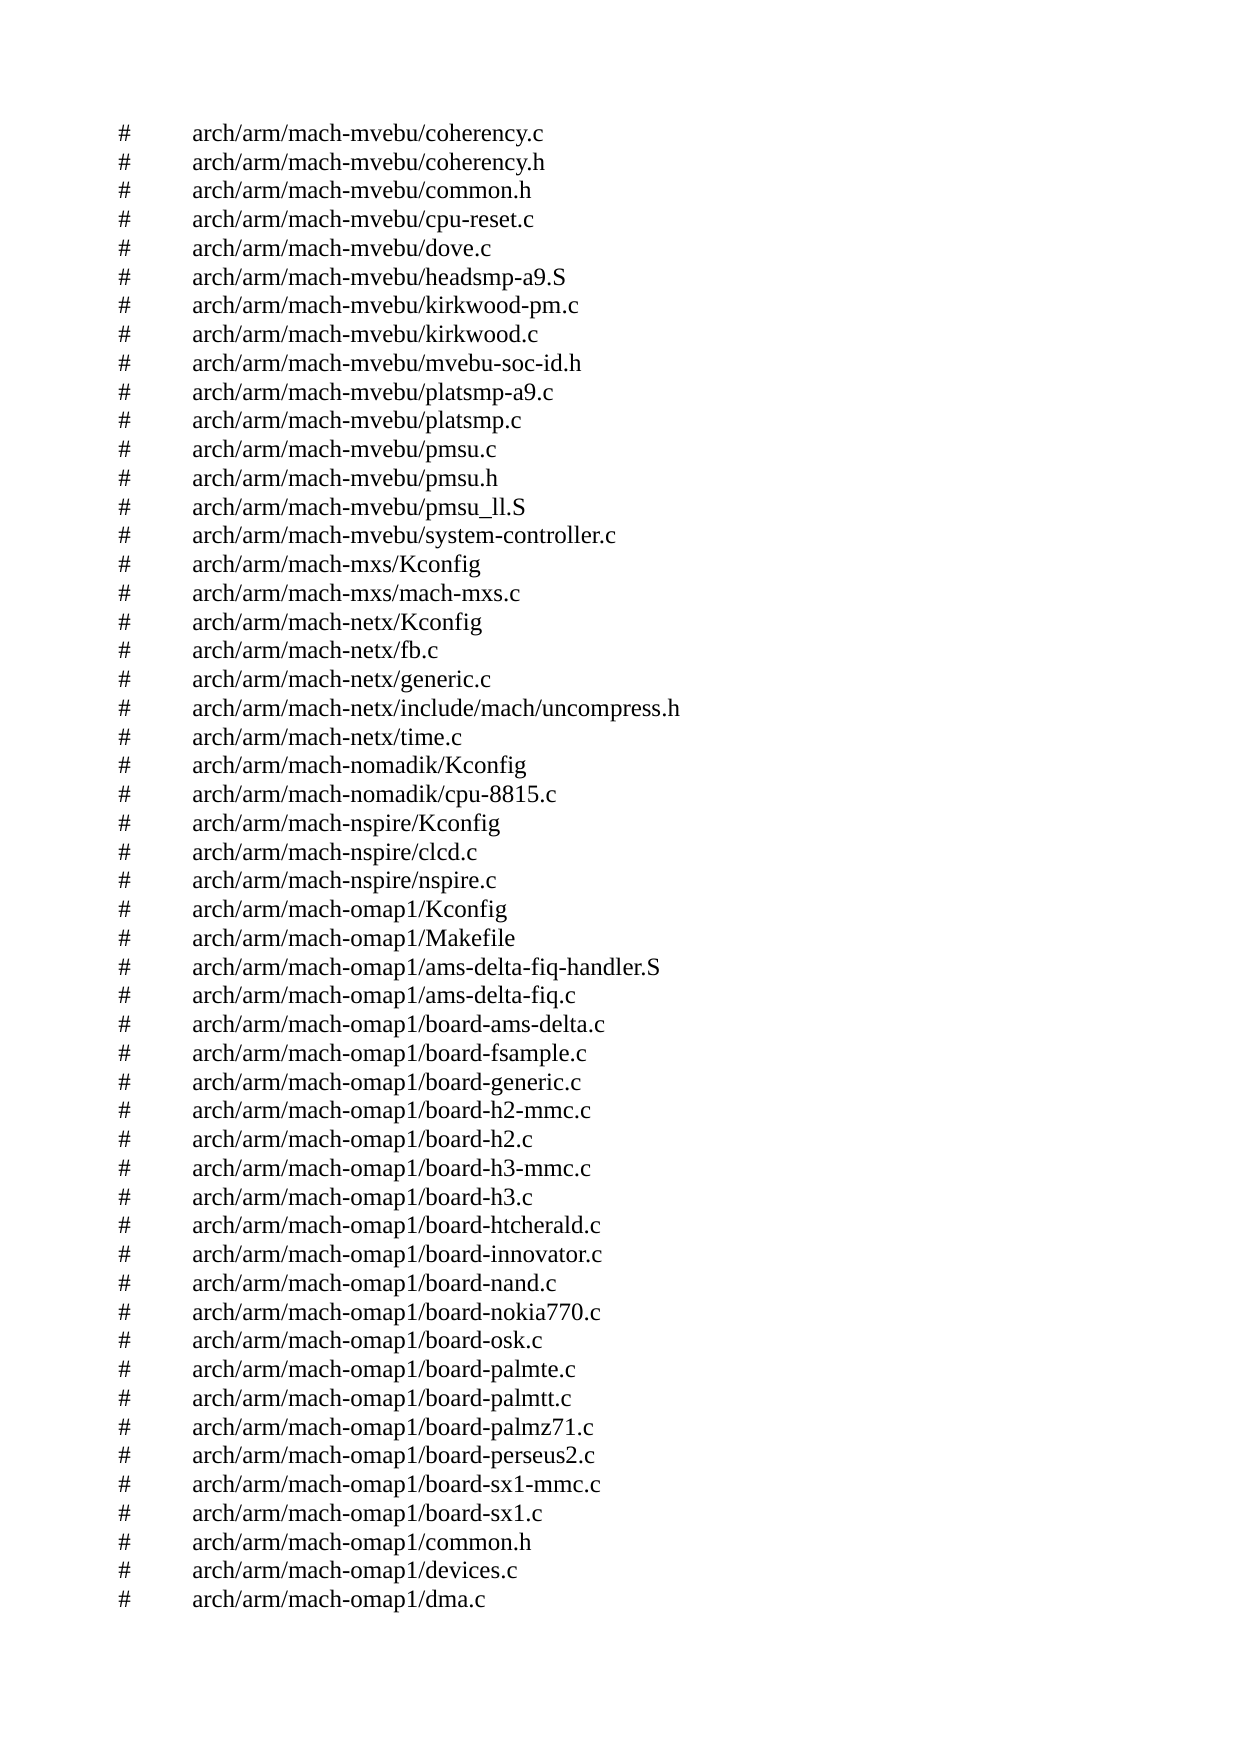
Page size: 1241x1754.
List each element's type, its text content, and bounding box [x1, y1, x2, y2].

text # arch/arm/mach-mvebu/platsmp-a9.c [118, 377, 1122, 406]
text # arch/arm/mach-netx/Kconfig [118, 607, 1122, 636]
text # arch/arm/mach-omap1/board-h2-mmc.c [118, 1096, 1122, 1124]
text # arch/arm/mach-nspire/Kconfig [118, 808, 1122, 837]
text # arch/arm/mach-omap1/board-fsample.c [118, 1038, 1122, 1067]
text # arch/arm/mach-nspire/nspire.c [118, 866, 1122, 894]
text # arch/arm/mach-omap1/board-htcherald.c [118, 1211, 1122, 1239]
text # arch/arm/mach-omap1/board-perseus2.c [118, 1441, 1122, 1469]
text # arch/arm/mach-mvebu/cpu-reset.c [118, 204, 1122, 233]
text # arch/arm/mach-omap1/Makefile [118, 923, 1122, 952]
text # arch/arm/mach-omap1/dma.c [118, 1584, 1122, 1613]
text # arch/arm/mach-omap1/board-ams-delta.c [118, 1009, 1122, 1038]
text # arch/arm/mach-mvebu/pmsu_ll.S [118, 492, 1122, 521]
text # arch/arm/mach-netx/include/mach/uncompress.h [118, 693, 1122, 722]
text # arch/arm/mach-omap1/board-nokia770.c [118, 1297, 1122, 1326]
text # arch/arm/mach-mvebu/system-controller.c [118, 521, 1122, 549]
text # arch/arm/mach-omap1/board-sx1.c [118, 1498, 1122, 1527]
text # arch/arm/mach-mxs/mach-mxs.c [118, 578, 1122, 607]
text # arch/arm/mach-omap1/ams-delta-fiq.c [118, 981, 1122, 1009]
text # arch/arm/mach-mvebu/pmsu.h [118, 463, 1122, 492]
text # arch/arm/mach-omap1/board-sx1-mmc.c [118, 1469, 1122, 1498]
text # arch/arm/mach-omap1/board-palmz71.c [118, 1412, 1122, 1441]
text # arch/arm/mach-mvebu/kirkwood.c [118, 319, 1122, 348]
text # arch/arm/mach-netx/time.c [118, 722, 1122, 751]
text # arch/arm/mach-netx/generic.c [118, 664, 1122, 693]
text # arch/arm/mach-omap1/board-innovator.c [118, 1239, 1122, 1268]
text # arch/arm/mach-omap1/Kconfig [118, 894, 1122, 923]
text # arch/arm/mach-mvebu/kirkwood-pm.c [118, 291, 1122, 319]
text # arch/arm/mach-omap1/devices.c [118, 1556, 1122, 1584]
text # arch/arm/mach-mvebu/common.h [118, 176, 1122, 204]
text # arch/arm/mach-omap1/board-generic.c [118, 1067, 1122, 1096]
text # arch/arm/mach-omap1/board-palmtt.c [118, 1383, 1122, 1412]
text # arch/arm/mach-omap1/board-nand.c [118, 1268, 1122, 1297]
text # arch/arm/mach-mvebu/coherency.c [118, 118, 1122, 147]
text # arch/arm/mach-mvebu/platsmp.c [118, 406, 1122, 434]
text # arch/arm/mach-mvebu/coherency.h [118, 147, 1122, 176]
text # arch/arm/mach-nomadik/Kconfig [118, 751, 1122, 779]
text # arch/arm/mach-nspire/clcd.c [118, 837, 1122, 866]
text # arch/arm/mach-omap1/board-h3-mmc.c [118, 1153, 1122, 1182]
text # arch/arm/mach-mvebu/pmsu.c [118, 434, 1122, 463]
text # arch/arm/mach-omap1/board-h2.c [118, 1124, 1122, 1153]
text # arch/arm/mach-omap1/board-h3.c [118, 1182, 1122, 1211]
text # arch/arm/mach-mvebu/headsmp-a9.S [118, 262, 1122, 291]
text # arch/arm/mach-omap1/board-osk.c [118, 1326, 1122, 1354]
text # arch/arm/mach-omap1/common.h [118, 1527, 1122, 1556]
text # arch/arm/mach-mvebu/dove.c [118, 233, 1122, 262]
text # arch/arm/mach-omap1/ams-delta-fiq-handler.S [118, 952, 1122, 981]
text # arch/arm/mach-mvebu/mvebu-soc-id.h [118, 348, 1122, 377]
text # arch/arm/mach-nomadik/cpu-8815.c [118, 779, 1122, 808]
text # arch/arm/mach-netx/fb.c [118, 636, 1122, 664]
text # arch/arm/mach-omap1/board-palmte.c [118, 1354, 1122, 1383]
text # arch/arm/mach-mxs/Kconfig [118, 549, 1122, 578]
